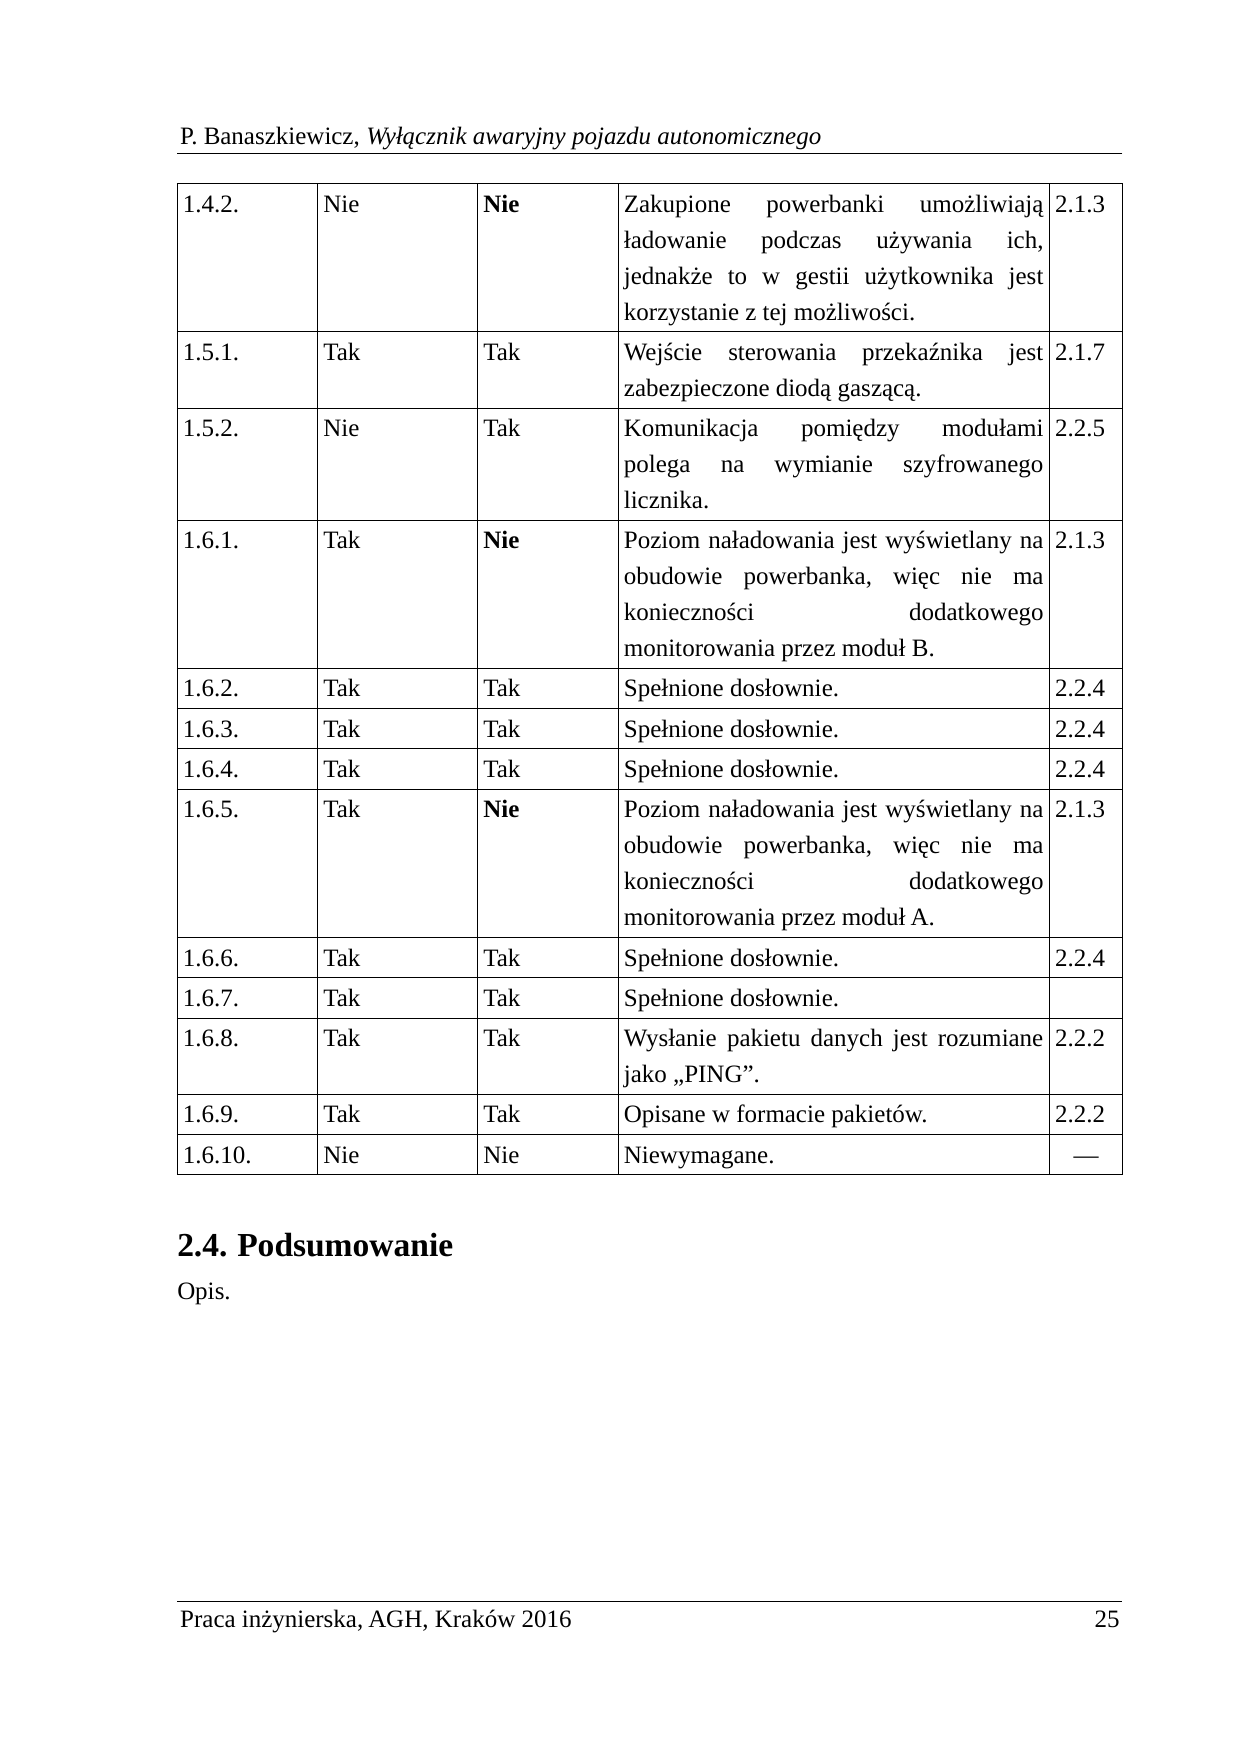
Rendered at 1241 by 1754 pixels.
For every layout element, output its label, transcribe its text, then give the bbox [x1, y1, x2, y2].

table_cell Tak [478, 332, 618, 407]
table_cell 2.2.2 [1050, 1095, 1122, 1134]
table_cell Tak [318, 938, 477, 977]
table_cell Nie [318, 184, 477, 331]
table_cell Spełnione dosłownie. [619, 709, 1049, 748]
table_cell [1050, 978, 1122, 1017]
table_cell Poziom naładowania jest wyświetlany na obudowie powerbanka, więc nie ma konieczności dodatkowego monitorowania przez moduł B. [619, 521, 1049, 668]
table_cell 1.6.10. [178, 1135, 317, 1174]
table_cell Zakupione powerbanki umożliwiają ładowanie podczas używania ich, jednakże to w gestii użytkownika jest korzystanie z tej możliwości. [619, 184, 1049, 331]
table_cell — [1050, 1135, 1122, 1174]
table_cell 1.6.7. [178, 978, 317, 1017]
table_cell 2.2.4 [1050, 938, 1122, 977]
table_cell Nie [318, 409, 477, 519]
table_cell Tak [318, 669, 477, 708]
table_cell 2.2.5 [1050, 409, 1122, 519]
table_cell Tak [318, 709, 477, 748]
table_cell Tak [318, 1095, 477, 1134]
table_cell Wysłanie pakietu danych jest rozumiane jako „PING”. [619, 1019, 1049, 1094]
table_cell 2.1.7 [1050, 332, 1122, 407]
table_cell Wejście sterowania przekaźnika jest zabezpieczone diodą gaszącą. [619, 332, 1049, 407]
table_cell Tak [478, 749, 618, 789]
table_cell 1.5.2. [178, 409, 317, 519]
table_cell Tak [318, 790, 477, 937]
table_cell 2.1.3 [1050, 521, 1122, 668]
table_cell 2.1.3 [1050, 184, 1122, 331]
table_cell Tak [478, 978, 618, 1017]
table_cell 1.6.4. [178, 749, 317, 789]
table_cell Spełnione dosłownie. [619, 749, 1049, 789]
table_cell Tak [478, 669, 618, 708]
table_cell Poziom naładowania jest wyświetlany na obudowie powerbanka, więc nie ma konieczności dodatkowego monitorowania przez moduł A. [619, 790, 1049, 937]
table_cell Tak [318, 1019, 477, 1094]
table_cell 2.2.4 [1050, 669, 1122, 708]
text Opis. [177, 1276, 1122, 1305]
table_cell Nie [478, 521, 618, 668]
table_cell Spełnione dosłownie. [619, 669, 1049, 708]
table_cell 1.6.6. [178, 938, 317, 977]
table_cell Tak [478, 409, 618, 519]
table_cell Nie [478, 184, 618, 331]
table_cell 1.6.2. [178, 669, 317, 708]
table_cell Tak [318, 978, 477, 1017]
subtitle Podsumowanie [177, 1225, 1122, 1264]
table_cell 1.6.9. [178, 1095, 317, 1134]
table_cell Niewymagane. [619, 1135, 1049, 1174]
table_cell 2.2.2 [1050, 1019, 1122, 1094]
table_cell 1.6.5. [178, 790, 317, 937]
table_cell Opisane w formacie pakietów. [619, 1095, 1049, 1134]
table_cell Spełnione dosłownie. [619, 938, 1049, 977]
table_cell 1.5.1. [178, 332, 317, 407]
table_cell Nie [318, 1135, 477, 1174]
table_cell Tak [478, 938, 618, 977]
table_cell 1.6.3. [178, 709, 317, 748]
table_cell 1.6.8. [178, 1019, 317, 1094]
table_cell Nie [478, 1135, 618, 1174]
table_cell 2.2.4 [1050, 749, 1122, 789]
table_cell 1.4.2. [178, 184, 317, 331]
table_cell 1.6.1. [178, 521, 317, 668]
table_cell Tak [318, 521, 477, 668]
table_cell Tak [478, 709, 618, 748]
table_cell Tak [318, 749, 477, 789]
table_cell 2.1.3 [1050, 790, 1122, 937]
table_cell Tak [478, 1095, 618, 1134]
table_cell Spełnione dosłownie. [619, 978, 1049, 1017]
table_cell Tak [478, 1019, 618, 1094]
table_cell Tak [318, 332, 477, 407]
table_cell Komunikacja pomiędzy modułami polega na wymianie szyfrowanego licznika. [619, 409, 1049, 519]
table_cell Nie [478, 790, 618, 937]
table_cell 2.2.4 [1050, 709, 1122, 748]
